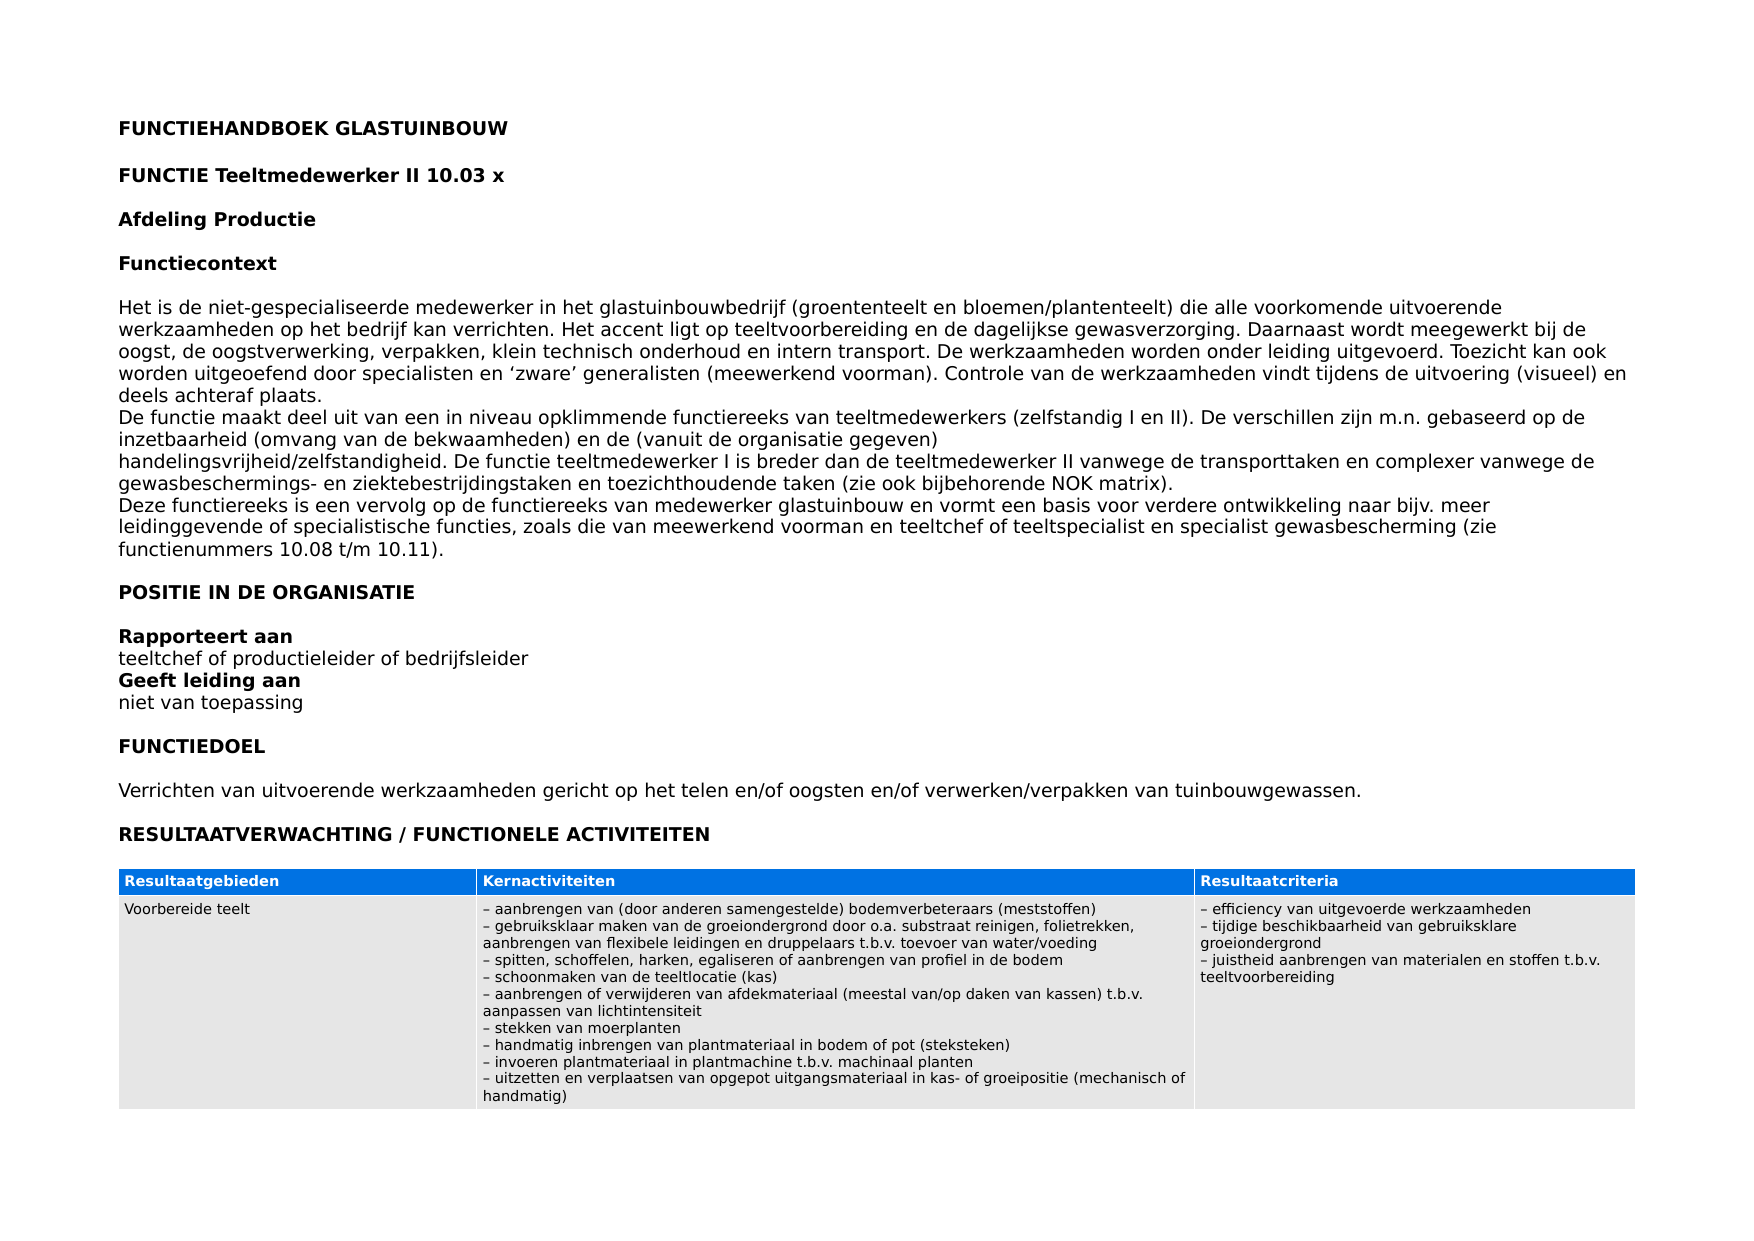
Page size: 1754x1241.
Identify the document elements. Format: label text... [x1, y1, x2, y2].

subtitle FUNCTIEDOEL [118, 736, 1636, 758]
table_cell Voorbereide teelt [119, 896, 476, 1109]
table_header Resultaatcriteria [1195, 869, 1635, 895]
subtitle FUNCTIE Teeltmedewerker II 10.03 x [118, 165, 1636, 187]
text niet van toepassing [118, 692, 1636, 714]
text Verrichten van uitvoerende werkzaamheden gericht op het telen en/of oogsten en/of verwerken/verpakken van tuinbouwgewassen. [118, 780, 1636, 802]
text handelingsvrijheid/zelfstandigheid. De functie teeltmedewerker I is breder dan de teeltmedewerker II vanwege de transporttaken en complexer vanwege de gewasbeschermings- en ziektebestrijdingstaken en toezichthoudende taken (zie ook bijbehorende NOK matrix). [118, 451, 1636, 494]
table_header Resultaatgebieden [119, 869, 476, 895]
table_header Kernactiviteiten [477, 869, 1194, 895]
subtitle Functiecontext [118, 253, 1636, 275]
text De functie maakt deel uit van een in niveau opklimmende functiereeks van teeltmedewerkers (zelfstandig I en II). De verschillen zijn m.n. gebaseerd op de inzetbaarheid (omvang van de bekwaamheden) en de (vanuit de organisatie gegeven) [118, 407, 1636, 451]
text teeltchef of productieleider of bedrijfsleider [118, 648, 1636, 670]
subtitle FUNCTIEHANDBOEK GLASTUINBOUW [118, 118, 1636, 140]
table_cell – aanbrengen van (door anderen samengestelde) bodemverbeteraars (meststoffen) – gebruiksklaar maken van de groeiondergrond door o.a. substraat reinigen, folietrekken, aanbrengen van flexibele leidingen en druppelaars t.b.v. toevoer van water/voeding – spitten, schoffelen, harken, egaliseren of aanbrengen van profiel in de bodem – schoonmaken van de teeltlocatie (kas) – aanbrengen of verwijderen van afdekmateriaal (meestal van/op daken van kassen) t.b.v. aanpassen van lichtintensiteit – stekken van moerplanten – handmatig inbrengen van plantmateriaal in bodem of pot (steksteken) – invoeren plantmateriaal in plantmachine t.b.v. machinaal planten – uitzetten en verplaatsen van opgepot uitgangsmateriaal in kas- of groeipositie (mechanisch of handmatig) [477, 896, 1194, 1109]
text Het is de niet-gespecialiseerde medewerker in het glastuinbouwbedrijf (groententeelt en bloemen/plantenteelt) die alle voorkomende uitvoerende werkzaamheden op het bedrijf kan verrichten. Het accent ligt op teeltvoorbereiding en de dagelijkse gewasverzorging. Daarnaast wordt meegewerkt bij de oogst, de oogstverwerking, verpakken, klein technisch onderhoud en intern transport. De werkzaamheden worden onder leiding uitgevoerd. Toezicht kan ook worden uitgeoefend door specialisten en ‘zware’ generalisten (meewerkend voorman). Controle van de werkzaamheden vindt tijdens de uitvoering (visueel) en deels achteraf plaats. [118, 297, 1636, 407]
subtitle RESULTAATVERWACHTING / FUNCTIONELE ACTIVITEITEN [118, 824, 1636, 846]
subtitle Afdeling Productie [118, 209, 1636, 231]
subtitle POSITIE IN DE ORGANISATIE [118, 582, 1636, 604]
table_cell – efficiency van uitgevoerde werkzaamheden – tijdige beschikbaarheid van gebruiksklare groeiondergrond – juistheid aanbrengen van materialen en stoffen t.b.v. teeltvoorbereiding [1195, 896, 1635, 1109]
text Geeft leiding aan [118, 670, 1636, 692]
text Rapporteert aan [118, 626, 1636, 648]
text Deze functiereeks is een vervolg op de functiereeks van medewerker glastuinbouw en vormt een basis voor verdere ontwikkeling naar bijv. meer leidinggevende of specialistische functies, zoals die van meewerkend voorman en teeltchef of teeltspecialist en specialist gewasbescherming (zie functienummers 10.08 t/m 10.11). [118, 494, 1636, 560]
